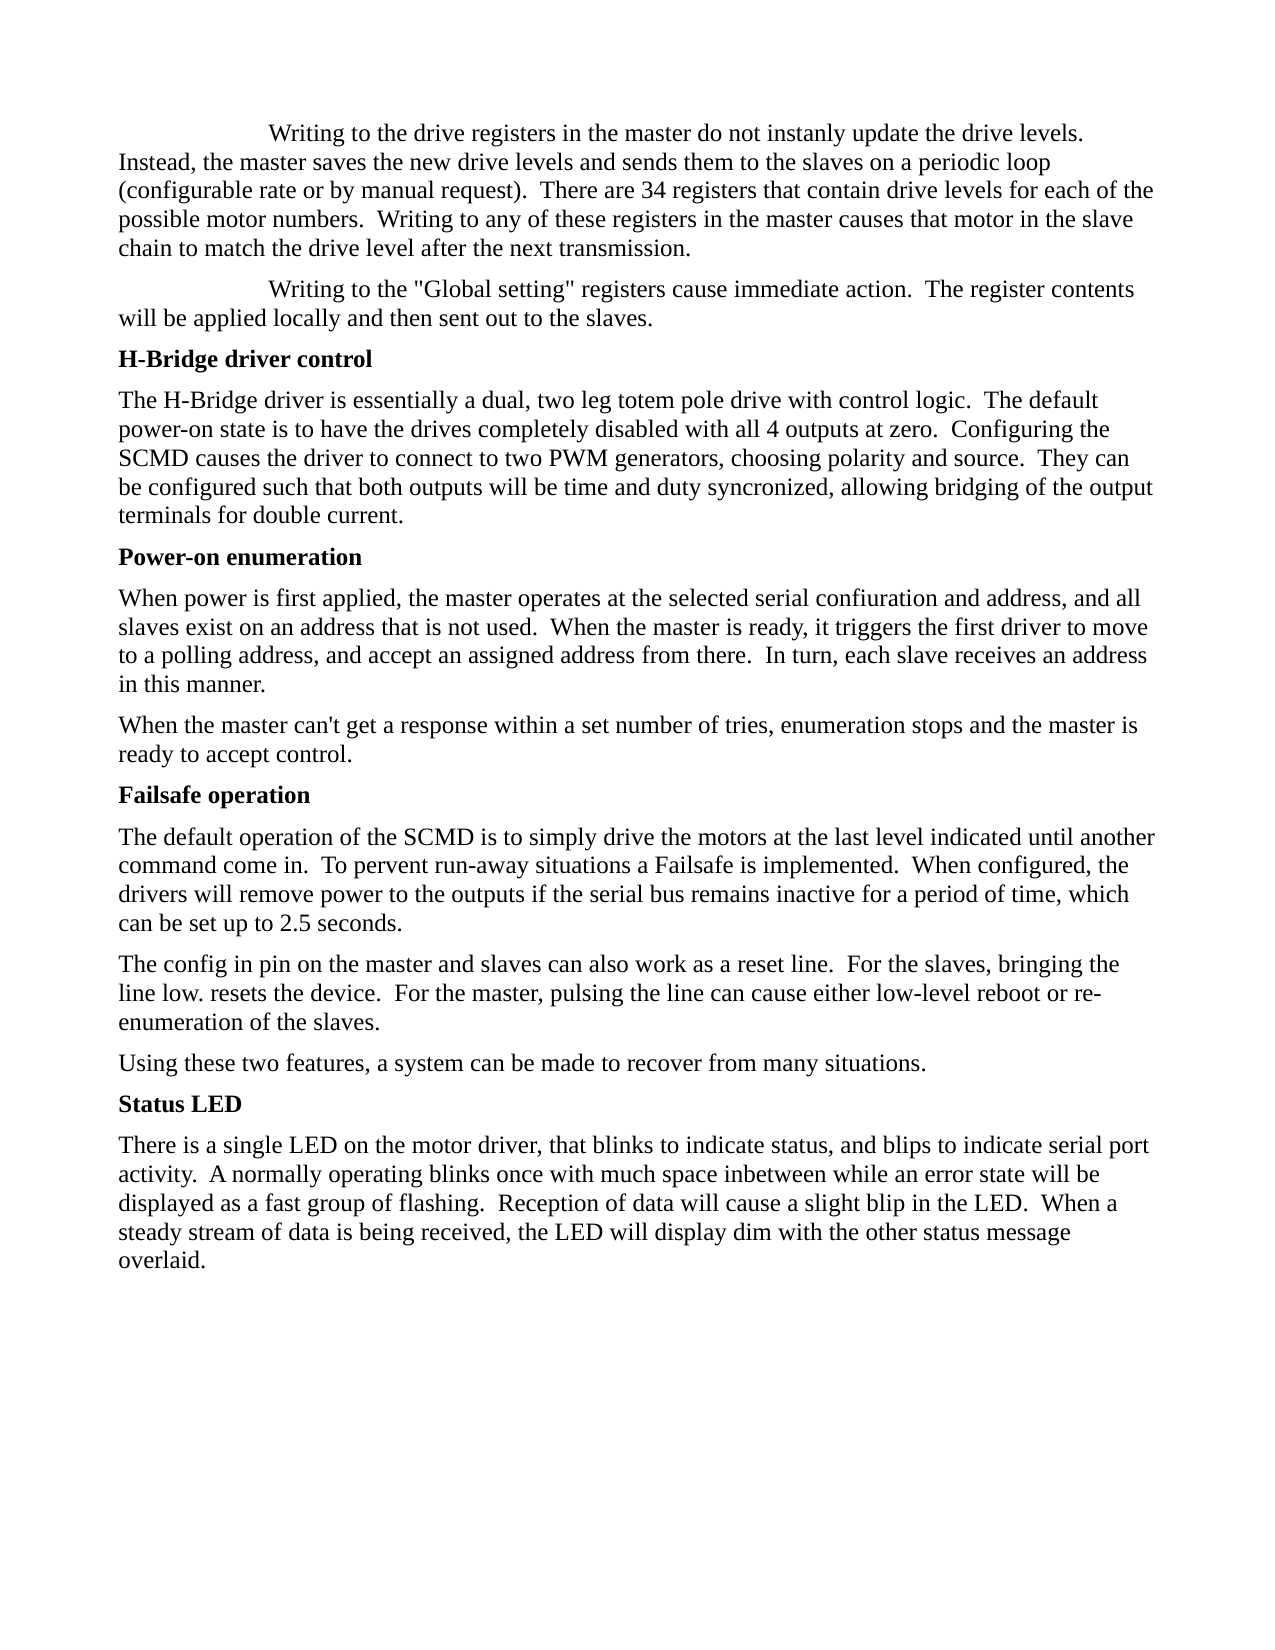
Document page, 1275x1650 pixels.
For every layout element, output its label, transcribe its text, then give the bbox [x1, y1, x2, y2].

text Writing to the drive registers in the master do not instanly update the drive levels. Instead, the master saves the new drive levels and sends them to the slaves on a periodic loop (configurable rate or by manual request). There are 34 registers that contain drive levels for each of the possible motor numbers. Writing to any of these registers in the master causes that motor in the slave chain to match the drive level after the next transmission. [118, 118, 1157, 262]
text Using these two features, a system can be made to recover from many situations. [118, 1048, 1157, 1077]
text Power-on enumeration [118, 542, 1157, 571]
text The default operation of the SCMD is to simply drive the motors at the last level indicated until another command come in. To pervent run-away situations a Failsafe is implemented. When configured, the drivers will remove power to the outputs if the serial bus remains inactive for a period of time, which can be set up to 2.5 seconds. [118, 822, 1157, 937]
text There is a single LED on the motor driver, that blinks to indicate status, and blips to indicate serial port activity. A normally operating blinks once with much space inbetween while an error state will be displayed as a fast group of flashing. Reception of data will cause a slight blip in the LED. When a steady stream of data is being received, the LED will display dim with the other status message overlaid. [118, 1131, 1157, 1274]
text When the master can't get a response within a set number of tries, enumeration stops and the master is ready to accept control. [118, 711, 1157, 768]
text Failsafe operation [118, 781, 1157, 809]
text Writing to the "Global setting" registers cause immediate action. The register contents will be applied locally and then sent out to the slaves. [118, 274, 1157, 332]
text The H-Bridge driver is essentially a dual, two leg totem pole drive with control logic. The default power-on state is to have the drives completely disabled with all 4 outputs at zero. Configuring the SCMD causes the driver to connect to two PWM generators, choosing polarity and source. They can be configured such that both outputs will be time and duty syncronized, allowing bridging of the output terminals for double current. [118, 386, 1157, 529]
text H-Bridge driver control [118, 344, 1157, 373]
text The config in pin on the master and slaves can also work as a reset line. For the slaves, bringing the line low. resets the device. For the master, pulsing the line can cause either low-level reboot or re-enumeration of the slaves. [118, 949, 1157, 1036]
text Status LED [118, 1089, 1157, 1118]
text When power is first applied, the master operates at the selected serial confiuration and address, and all slaves exist on an address that is not used. When the master is ready, it triggers the first driver to move to a polling address, and accept an assigned address from there. In turn, each slave receives an address in this manner. [118, 583, 1157, 698]
